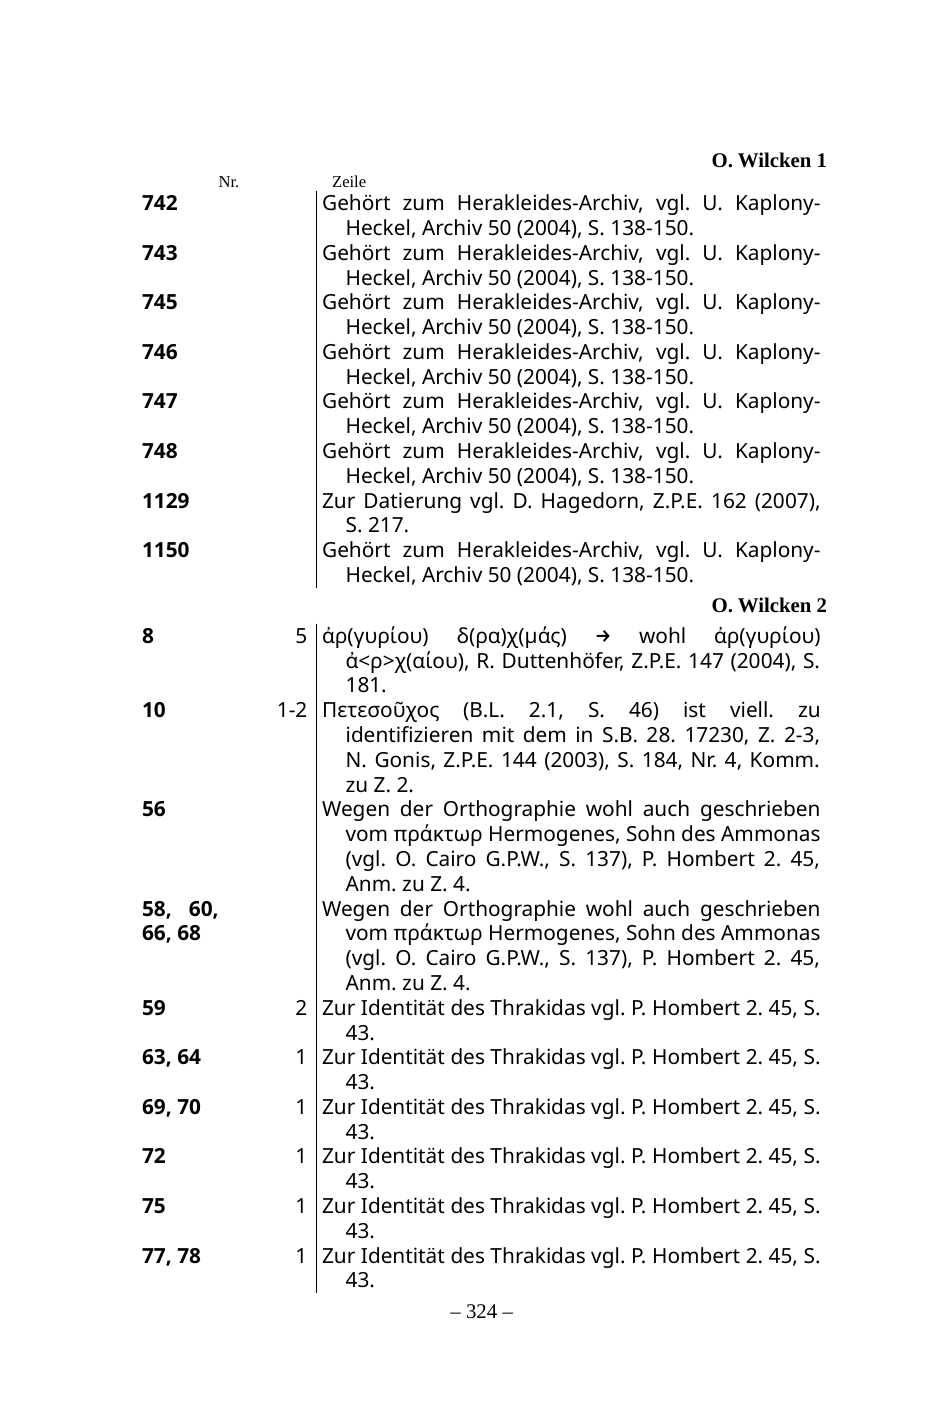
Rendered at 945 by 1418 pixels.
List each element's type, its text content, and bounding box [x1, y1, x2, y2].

table_cell 75 [136, 1194, 224, 1243]
table_cell Zur Identität des Thrakidas vgl. P. Hombert 2. 45, S. 43. [317, 1194, 827, 1243]
table_cell [224, 389, 316, 439]
table_cell 1-2 [224, 698, 316, 797]
table_cell 1129 [136, 488, 224, 538]
table_cell Zur Identität des Thrakidas vgl. P. Hombert 2. 45, S. 43. [317, 1045, 827, 1094]
table_cell 1150 [136, 538, 224, 587]
table_cell Zur Identität des Thrakidas vgl. P. Hombert 2. 45, S. 43. [317, 1095, 827, 1144]
table_cell Gehört zum Herakleides-Archiv, vgl. U. Kaplony-Heckel, Archiv 50 (2004), S. 138-150. [317, 340, 827, 389]
table_cell 2 [224, 995, 316, 1045]
table_cell 1 [224, 1095, 316, 1144]
table_cell Gehört zum Herakleides-Archiv, vgl. U. Kaplony-Heckel, Archiv 50 (2004), S. 138-150. [317, 538, 827, 587]
table_cell Gehört zum Herakleides-Archiv, vgl. U. Kaplony-Heckel, Archiv 50 (2004), S. 138-150. [317, 439, 827, 488]
table_cell 56 [136, 797, 224, 896]
table_cell 1 [224, 1144, 316, 1194]
table_header 8 [136, 624, 224, 698]
subtitle O. Wilcken 2 [136, 593, 827, 617]
table_cell 10 [136, 698, 224, 797]
table_cell 1 [224, 1194, 316, 1243]
table_cell [224, 797, 316, 896]
table_header ἀρ(γυρίου) δ(ρα)χ(μάς) → wohl ἀρ(γυρίου) ἀ<ρ>χ(αίου), R. Duttenhöfer, Z.P.E. 147 (2004), S. 181. [317, 624, 827, 698]
table_cell Gehört zum Herakleides-Archiv, vgl. U. Kaplony-Heckel, Archiv 50 (2004), S. 138-150. [317, 240, 827, 290]
table_cell [224, 340, 316, 389]
table_cell Zur Identität des Thrakidas vgl. P. Hombert 2. 45, S. 43. [317, 1243, 827, 1293]
table_cell Gehört zum Herakleides-Archiv, vgl. U. Kaplony-Heckel, Archiv 50 (2004), S. 138-150. [317, 389, 827, 439]
table_cell 747 [136, 389, 224, 439]
table_cell Πετεσοῦχος (B.L. 2.1, S. 46) ist viell. zu identifizieren mit dem in S.B. 28. 17230, Z. 2-3, N. Gonis, Z.P.E. 144 (2003), S. 184, Nr. 4, Komm. zu Z. 2. [317, 698, 827, 797]
table_cell 63, 64 [136, 1045, 224, 1094]
table_cell 72 [136, 1144, 224, 1194]
table_cell [224, 538, 316, 587]
table_cell 69, 70 [136, 1095, 224, 1144]
table_cell 746 [136, 340, 224, 389]
table_cell Gehört zum Herakleides-Archiv, vgl. U. Kaplony-Heckel, Archiv 50 (2004), S. 138-150. [317, 290, 827, 339]
table_cell 743 [136, 240, 224, 290]
table_cell [224, 439, 316, 488]
table_cell [224, 240, 316, 290]
table_cell [224, 290, 316, 339]
table_cell [224, 896, 316, 995]
table_cell 742 [136, 191, 224, 240]
table_cell Wegen der Orthographie wohl auch geschrieben vom πράκτωρ Hermogenes, Sohn des Ammonas (vgl. O. Cairo G.P.W., S. 137), P. Hombert 2. 45, Anm. zu Z. 4. [317, 896, 827, 995]
table_cell Zur Identität des Thrakidas vgl. P. Hombert 2. 45, S. 43. [317, 1144, 827, 1194]
table_cell 1 [224, 1045, 316, 1094]
table_cell Wegen der Orthographie wohl auch geschrieben vom πράκτωρ Hermogenes, Sohn des Ammonas (vgl. O. Cairo G.P.W., S. 137), P. Hombert 2. 45, Anm. zu Z. 4. [317, 797, 827, 896]
table_cell 748 [136, 439, 224, 488]
table_header 5 [224, 624, 316, 698]
table_cell 77, 78 [136, 1243, 224, 1293]
table_cell Gehört zum Herakleides-Archiv, vgl. U. Kaplony-Heckel, Archiv 50 (2004), S. 138-150. [317, 191, 827, 240]
table_cell Zur Datierung vgl. D. Hagedorn, Z.P.E. 162 (2007), S. 217. [317, 488, 827, 538]
table_cell [224, 191, 316, 240]
table_cell Zur Identität des Thrakidas vgl. P. Hombert 2. 45, S. 43. [317, 995, 827, 1045]
table_cell 1 [224, 1243, 316, 1293]
table_cell 745 [136, 290, 224, 339]
table_cell [224, 488, 316, 538]
table_cell 58, 60, 66, 68 [136, 896, 224, 995]
table_cell 59 [136, 995, 224, 1045]
